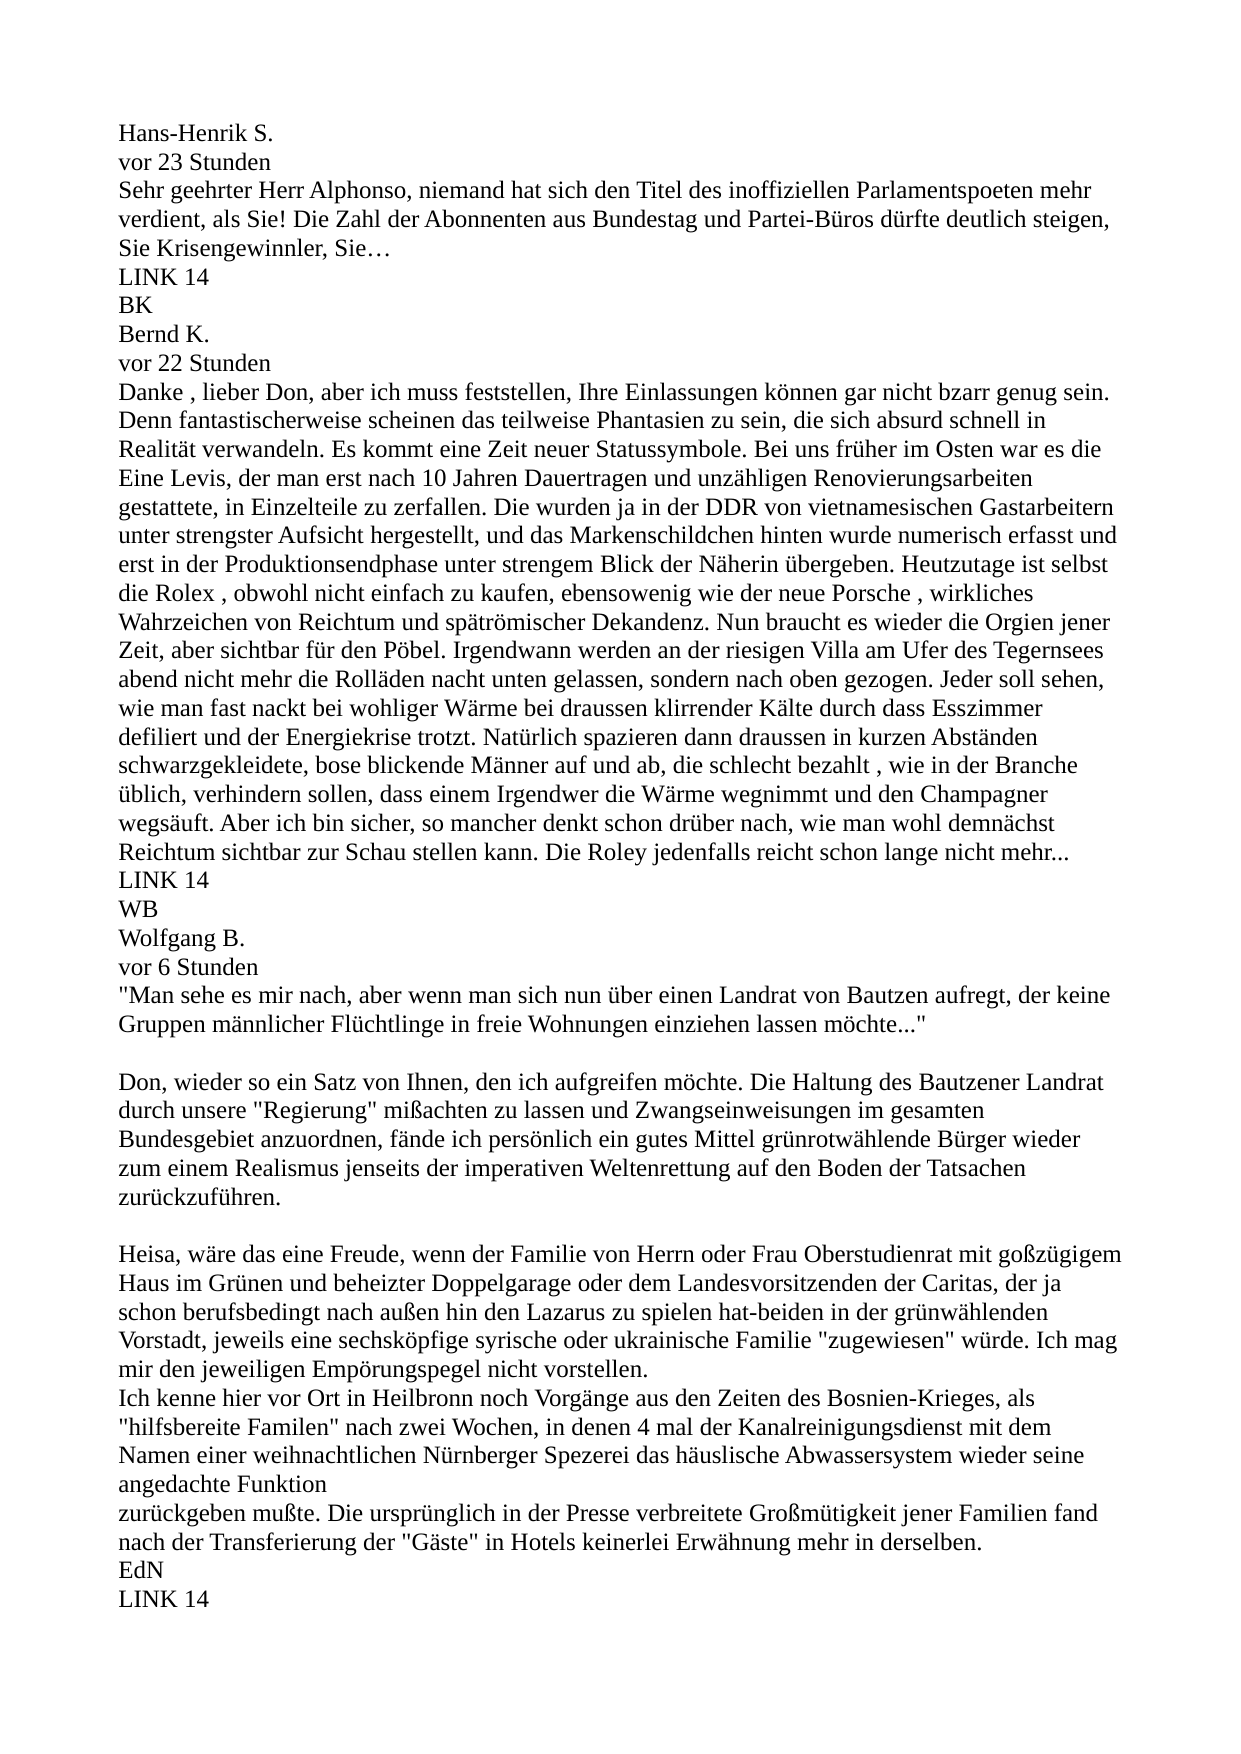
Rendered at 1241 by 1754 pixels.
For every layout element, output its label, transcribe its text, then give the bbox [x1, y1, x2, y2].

text vor 6 Stunden [118, 952, 1122, 981]
text vor 23 Stunden [118, 147, 1122, 176]
text LINK 14 [118, 866, 1122, 894]
text WB [118, 894, 1122, 923]
text vor 22 Stunden [118, 348, 1122, 377]
text EdN [118, 1556, 1122, 1584]
text Don, wieder so ein Satz von Ihnen, den ich aufgreifen möchte. Die Haltung des Bautzener Landrat durch unsere "Regierung" mißachten zu lassen und Zwangseinweisungen im gesamten Bundesgebiet anzuordnen, fände ich persönlich ein gutes Mittel grünrotwählende Bürger wieder zum einem Realismus jenseits der imperativen Weltenrettung auf den Boden der Tatsachen zurückzuführen. [118, 1067, 1122, 1211]
text Hans-Henrik S. [118, 118, 1122, 147]
text Sehr geehrter Herr Alphonso, niemand hat sich den Titel des inoffiziellen Parlamentspoeten mehr verdient, als Sie! Die Zahl der Abonnenten aus Bundestag und Partei-Büros dürfte deutlich steigen, Sie Krisengewinnler, Sie… [118, 176, 1122, 262]
text Heisa, wäre das eine Freude, wenn der Familie von Herrn oder Frau Oberstudienrat mit goßzügigem Haus im Grünen und beheizter Doppelgarage oder dem Landesvorsitzenden der Caritas, der ja schon berufsbedingt nach außen hin den Lazarus zu spielen hat-beiden in der grünwählenden Vorstadt, jeweils eine sechsköpfige syrische oder ukrainische Familie "zugewiesen" würde. Ich mag mir den jeweiligen Empörungspegel nicht vorstellen. [118, 1239, 1122, 1383]
text zurückgeben mußte. Die ursprünglich in der Presse verbreitete Großmütigkeit jener Familien fand nach der Transferierung der "Gäste" in Hotels keinerlei Erwähnung mehr in derselben. [118, 1498, 1122, 1556]
text LINK 14 [118, 262, 1122, 291]
text "Man sehe es mir nach, aber wenn man sich nun über einen Landrat von Bautzen aufregt, der keine Gruppen männlicher Flüchtlinge in freie Wohnungen einziehen lassen möchte..." [118, 981, 1122, 1038]
text LINK 14 [118, 1584, 1122, 1613]
text Bernd K. [118, 319, 1122, 348]
text BK [118, 291, 1122, 319]
text Danke , lieber Don, aber ich muss feststellen, Ihre Einlassungen können gar nicht bzarr genug sein. Denn fantastischerweise scheinen das teilweise Phantasien zu sein, die sich absurd schnell in Realität verwandeln. Es kommt eine Zeit neuer Statussymbole. Bei uns früher im Osten war es die Eine Levis, der man erst nach 10 Jahren Dauertragen und unzähligen Renovierungsarbeiten gestattete, in Einzelteile zu zerfallen. Die wurden ja in der DDR von vietnamesischen Gastarbeitern unter strengster Aufsicht hergestellt, und das Markenschildchen hinten wurde numerisch erfasst und erst in der Produktionsendphase unter strengem Blick der Näherin übergeben. Heutzutage ist selbst die Rolex , obwohl nicht einfach zu kaufen, ebensowenig wie der neue Porsche , wirkliches Wahrzeichen von Reichtum und spätrömischer Dekandenz. Nun braucht es wieder die Orgien jener Zeit, aber sichtbar für den Pöbel. Irgendwann werden an der riesigen Villa am Ufer des Tegernsees abend nicht mehr die Rolläden nacht unten gelassen, sondern nach oben gezogen. Jeder soll sehen, wie man fast nackt bei wohliger Wärme bei draussen klirrender Kälte durch dass Esszimmer defiliert und der Energiekrise trotzt. Natürlich spazieren dann draussen in kurzen Abständen schwarzgekleidete, bose blickende Männer auf und ab, die schlecht bezahlt , wie in der Branche üblich, verhindern sollen, dass einem Irgendwer die Wärme wegnimmt und den Champagner wegsäuft. Aber ich bin sicher, so mancher denkt schon drüber nach, wie man wohl demnächst Reichtum sichtbar zur Schau stellen kann. Die Roley jedenfalls reicht schon lange nicht mehr... [118, 377, 1122, 866]
text Wolfgang B. [118, 923, 1122, 952]
text Ich kenne hier vor Ort in Heilbronn noch Vorgänge aus den Zeiten des Bosnien-Krieges, als "hilfsbereite Familen" nach zwei Wochen, in denen 4 mal der Kanalreinigungsdienst mit dem Namen einer weihnachtlichen Nürnberger Spezerei das häuslische Abwassersystem wieder seine angedachte Funktion [118, 1383, 1122, 1498]
